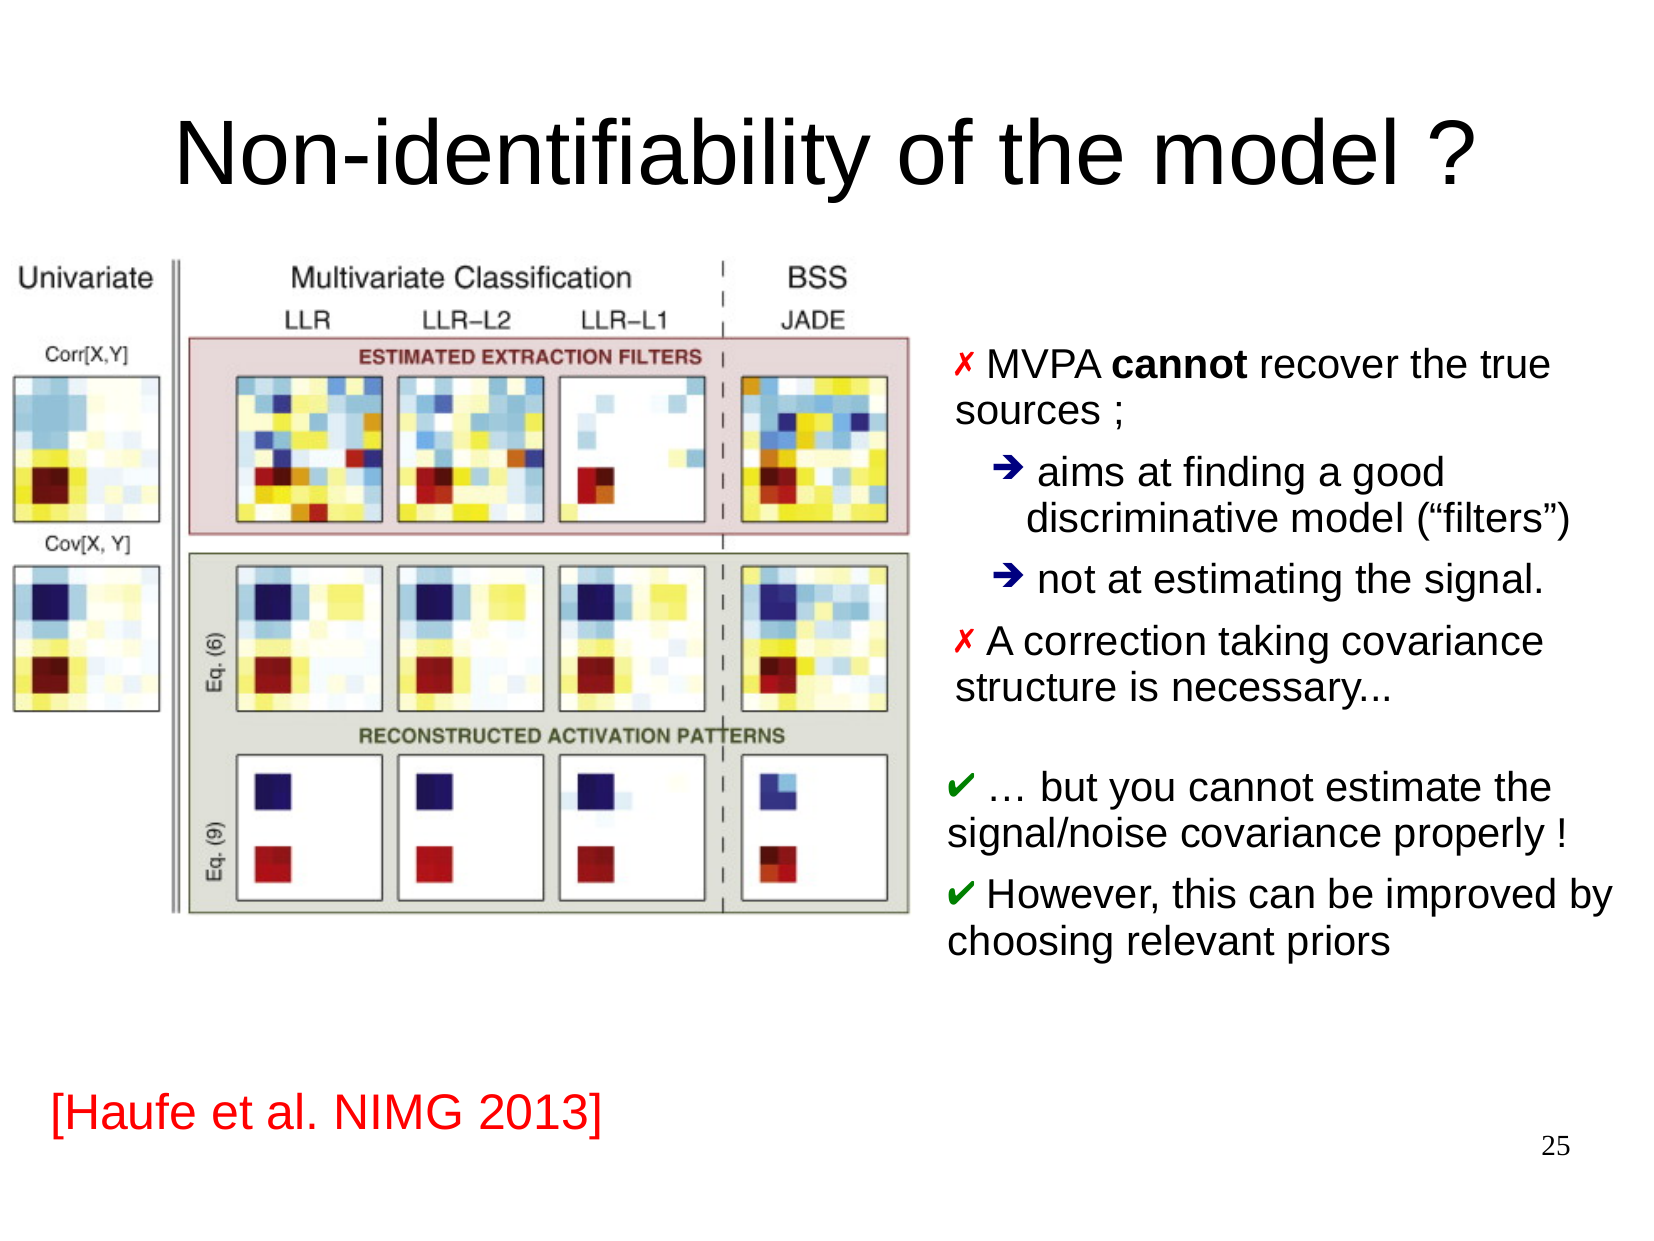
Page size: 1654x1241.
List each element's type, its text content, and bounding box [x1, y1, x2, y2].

title Non-identifiability of the model ? [82, 49, 1571, 257]
picture [11, 256, 912, 917]
text_box MVPA cannot recover the true sources ; aims at finding a good discriminative model (“filters”) not at estimating the signal. A correction taking covariance structure is necessary... [940, 332, 1648, 722]
text_box [Haufe et al. NIMG 2013] [35, 1077, 619, 1149]
text_box … but you cannot estimate the signal/noise covariance properly ! However, this can be improved by choosing relevant priors [933, 755, 1641, 981]
